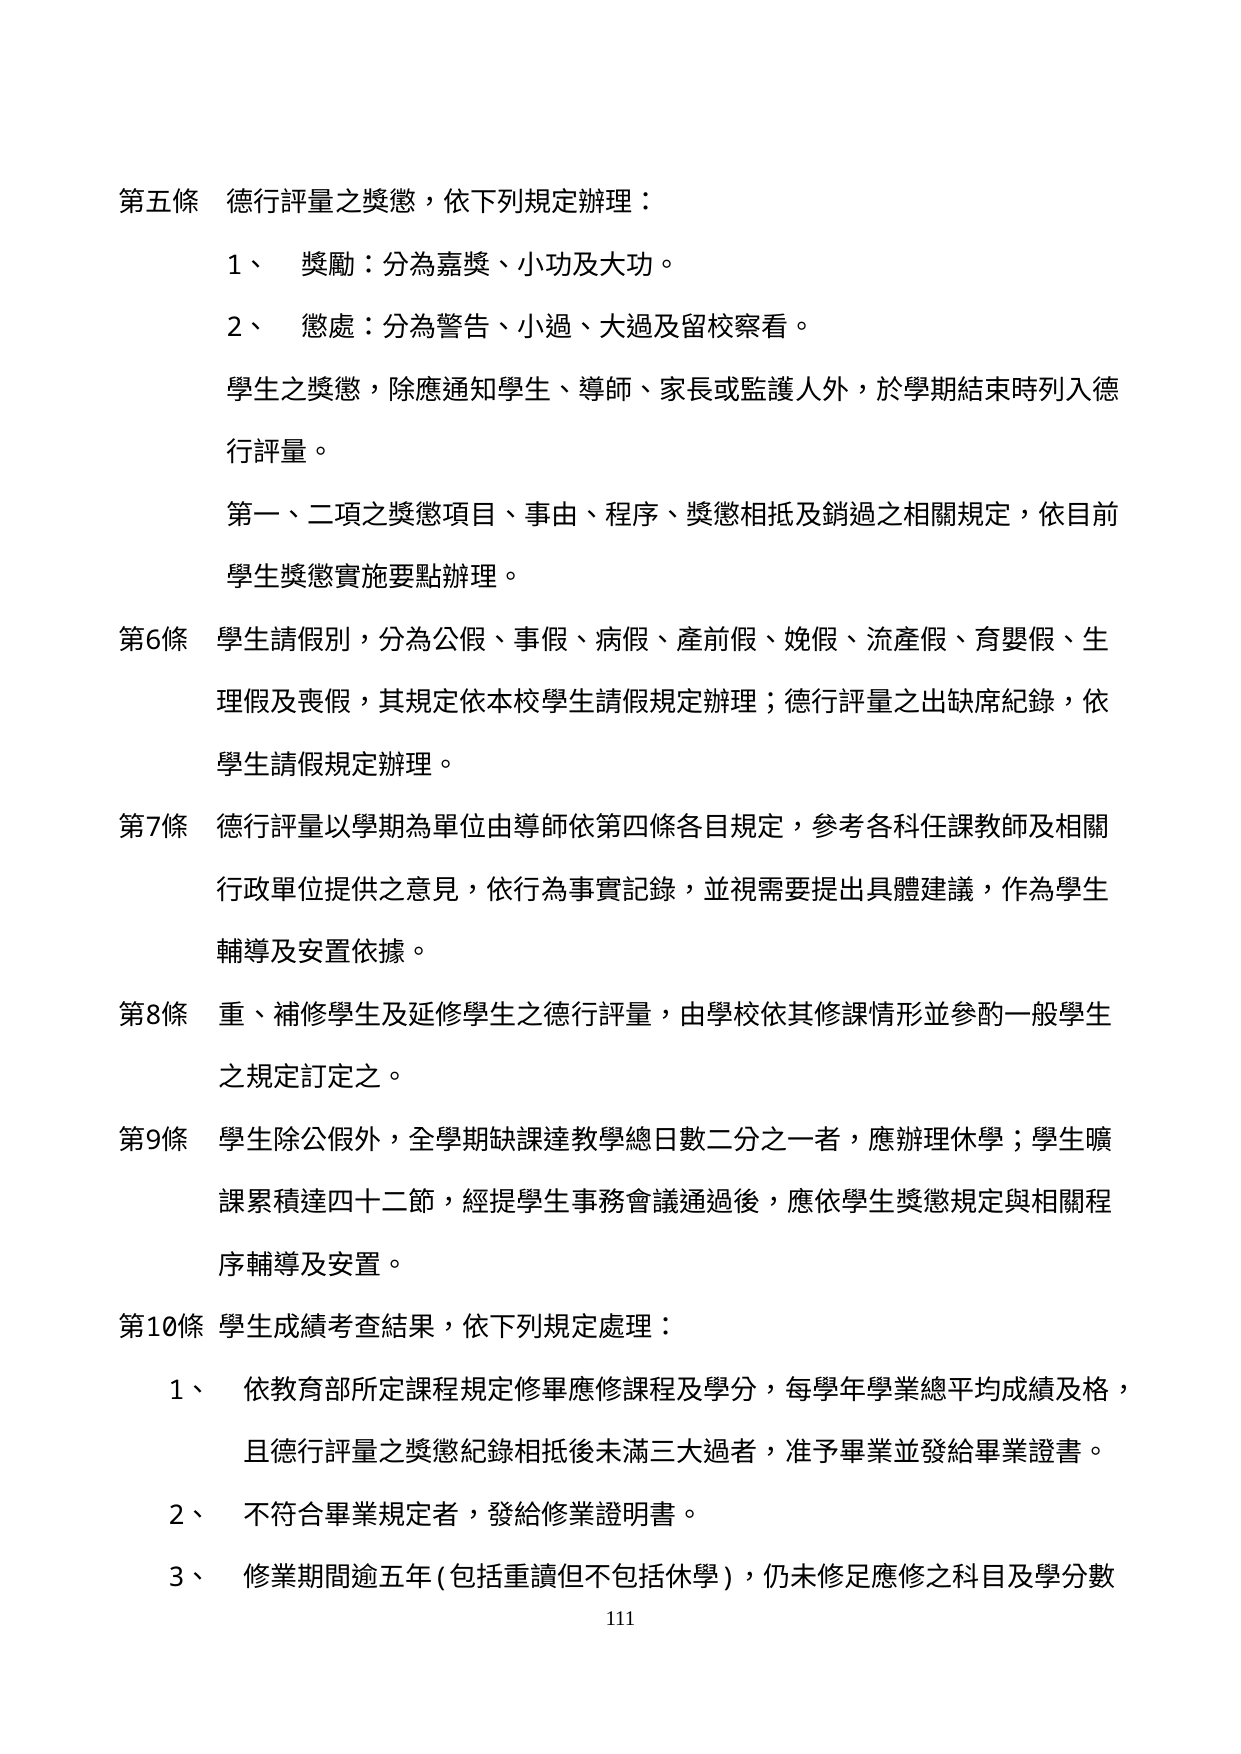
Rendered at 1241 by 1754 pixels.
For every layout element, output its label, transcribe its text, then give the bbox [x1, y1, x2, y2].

text 學生之獎懲，除應通知學生、導師、家長或監護人外，於學期結束時列入德行評量。 第一、二項之獎懲項目、事由、程序、獎懲相抵及銷過之相關規定，依目前學生獎懲實施要點辦理。 [226, 346, 1122, 596]
list 不符合畢業規定者，發給修業證明書。 [168, 1471, 1122, 1533]
list 德行評量以學期為單位由導師依第四條各目規定，參考各科任課教師及相關行政單位提供之意見，依行為事實記錄，並視需要提出具體建議，作為學生輔導及安置依據。 [118, 783, 1122, 971]
list 懲處：分為警告、小過、大過及留校察看。 [226, 283, 1122, 346]
list 重、補修學生及延修學生之德行評量，由學校依其修課情形並參酌一般學生之規定訂定之。 [118, 971, 1122, 1096]
list 修業期間逾五年(包括重讀但不包括休學)，仍未修足應修之科目及學分數 [168, 1533, 1122, 1596]
list 學生除公假外，全學期缺課達教學總日數二分之一者，應辦理休學；學生曠課累積達四十二節，經提學生事務會議通過後，應依學生獎懲規定與相關程序輔導及安置。 [118, 1096, 1122, 1283]
list 學生請假別，分為公假、事假、病假、產前假、娩假、流產假、育嬰假、生理假及喪假，其規定依本校學生請假規定辦理；德行評量之出缺席紀錄，依學生請假規定辦理。 [118, 596, 1122, 783]
text 第五條 德行評量之獎懲，依下列規定辦理： [118, 158, 1122, 221]
list 依教育部所定課程規定修畢應修課程及學分，每學年學業總平均成績及格，且德行評量之獎懲紀錄相抵後未滿三大過者，准予畢業並發給畢業證書。 [168, 1346, 1122, 1471]
list 學生成績考查結果，依下列規定處理： [118, 1283, 1122, 1346]
list 獎勵：分為嘉獎、小功及大功。 [226, 221, 1122, 283]
